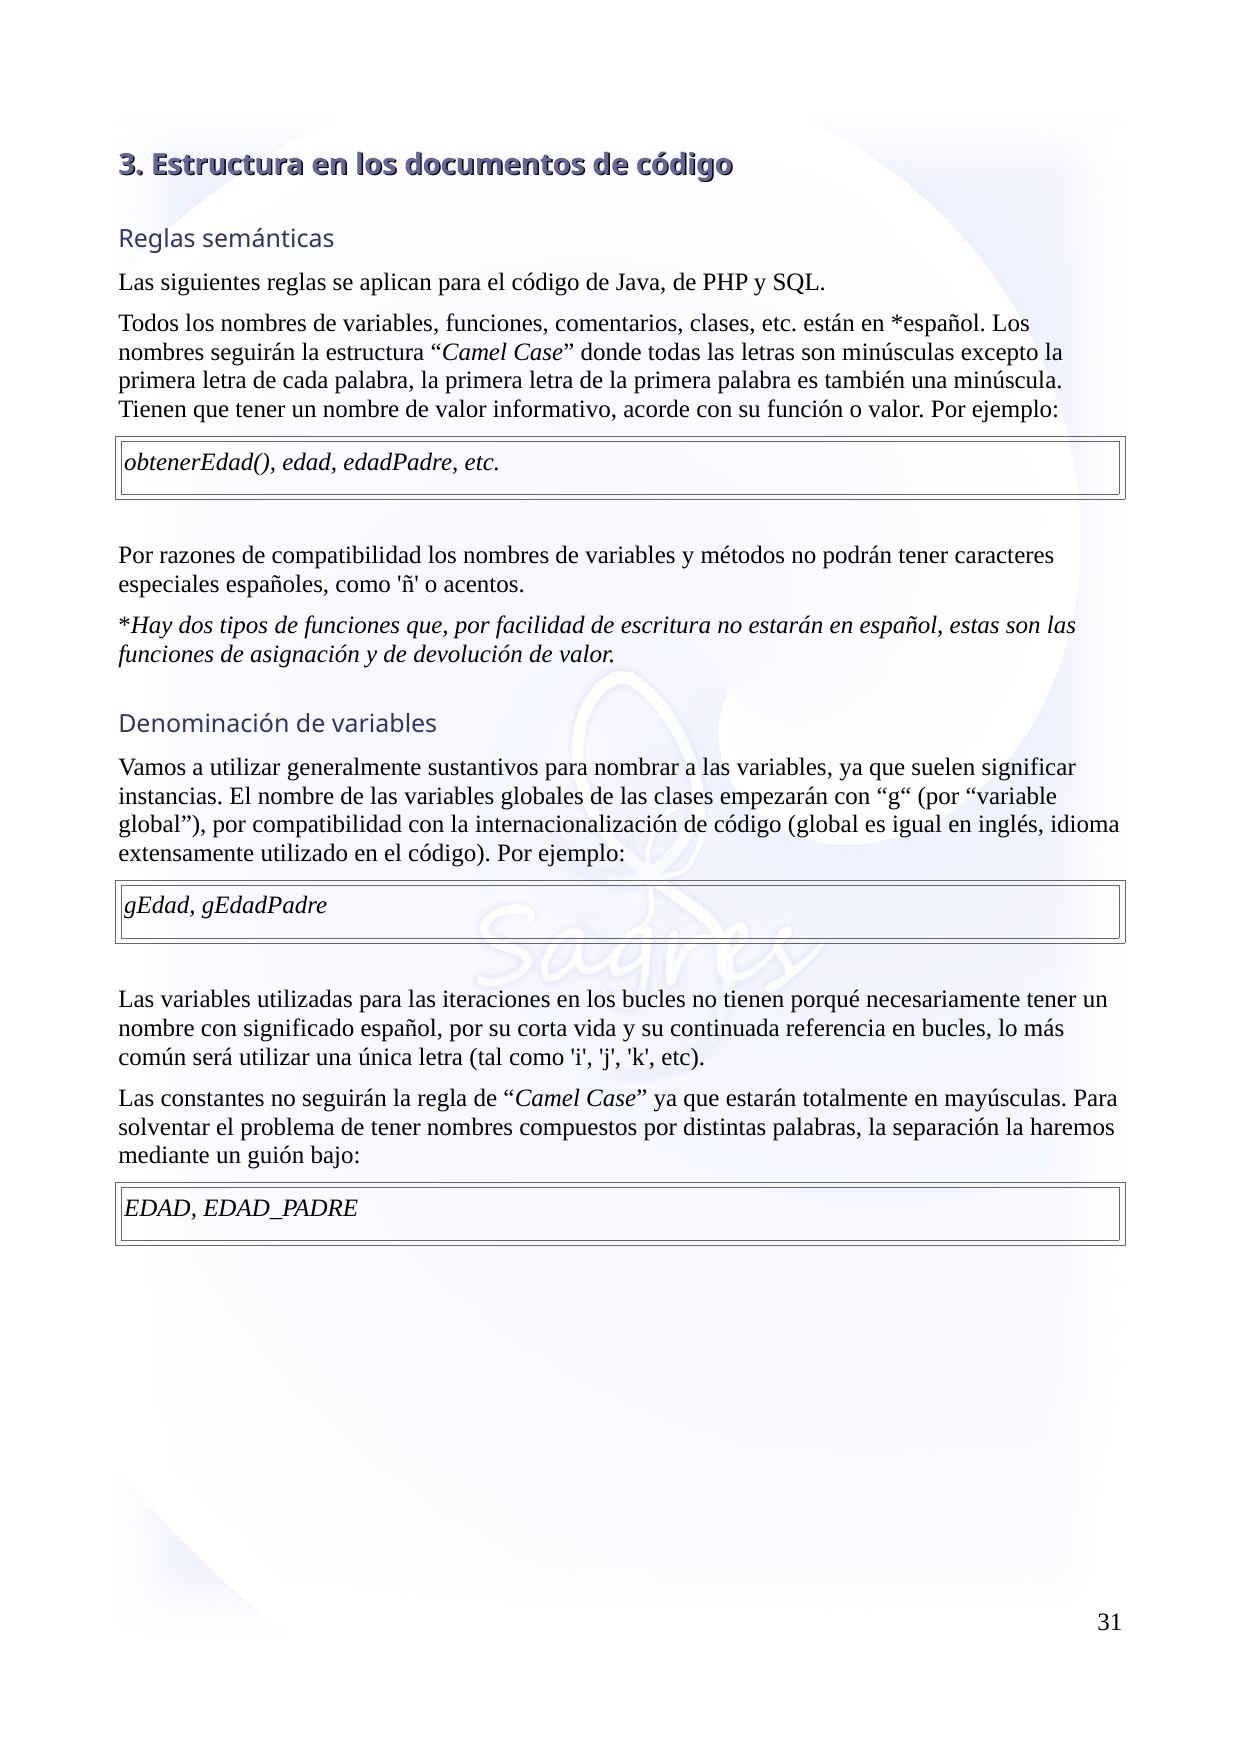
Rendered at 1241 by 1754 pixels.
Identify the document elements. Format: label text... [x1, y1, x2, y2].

text Las constantes no seguirán la regla de “Camel Case” ya que estarán totalmente en mayúsculas. Para solventar el problema de tener nombres compuestos por distintas palabras, la separación la haremos mediante un guión bajo: [118, 1083, 1122, 1169]
subtitle Reglas semánticas [118, 220, 1122, 254]
subtitle Denominación de variables [118, 705, 1122, 739]
picture [118, 494, 1122, 499]
picture [118, 1169, 1122, 1182]
text Las variables utilizadas para las iteraciones en los bucles no tienen porqué necesariamente tener un nombre con significado español, por su corta vida y su continuada referencia en bucles, lo más común será utilizar una única letra (tal como 'i', 'j', 'k', etc). [118, 984, 1122, 1071]
picture [118, 254, 1122, 267]
picture [118, 598, 1122, 610]
picture [118, 739, 1122, 752]
text Vamos a utilizar generalmente sustantivos para nombrar a las variables, ya que suelen significar instancias. El nombre de las variables globales de las clases empezarán con “g“ (por “variable global”), por compatibilidad con la internacionalización de código (global es igual en inglés, idioma extensamente utilizado en el código). Por ejemplo: [118, 752, 1122, 867]
picture [118, 1071, 1122, 1083]
picture [118, 296, 1122, 308]
picture [118, 500, 1122, 540]
text *Hay dos tipos de funciones que, por facilidad de escritura no estarán en español, estas son las funciones de asignación y de devolución de valor. [118, 610, 1122, 668]
picture [118, 944, 1122, 984]
picture [118, 423, 1122, 436]
picture [118, 867, 1122, 880]
picture [118, 118, 1122, 143]
table_header gEdad, gEdadPadre [118, 881, 1122, 938]
table_header EDAD, EDAD_PADRE [118, 1183, 1122, 1240]
text Las siguientes reglas se aplican para el código de Java, de PHP y SQL. [118, 267, 1122, 296]
table_header obtenerEdad(), edad, edadPadre, etc. [118, 437, 1122, 494]
text Por razones de compatibilidad los nombres de variables y métodos no podrán tener caracteres especiales españoles, como 'ñ' o acentos. [118, 540, 1122, 598]
text Todos los nombres de variables, funciones, comentarios, clases, etc. están en *español. Los nombres seguirán la estructura “Camel Case” donde todas las letras son minúsculas excepto la primera letra de cada palabra, la primera letra de la primera palabra es también una minúscula. Tienen que tener un nombre de valor informativo, acorde con su función o valor. Por ejemplo: [118, 308, 1122, 423]
subtitle 3. Estructura en los documentos de código [118, 143, 1122, 183]
picture [118, 1240, 1122, 1245]
picture [118, 938, 1122, 943]
picture [118, 183, 1122, 220]
picture [118, 668, 1122, 705]
picture [118, 1246, 1122, 1636]
